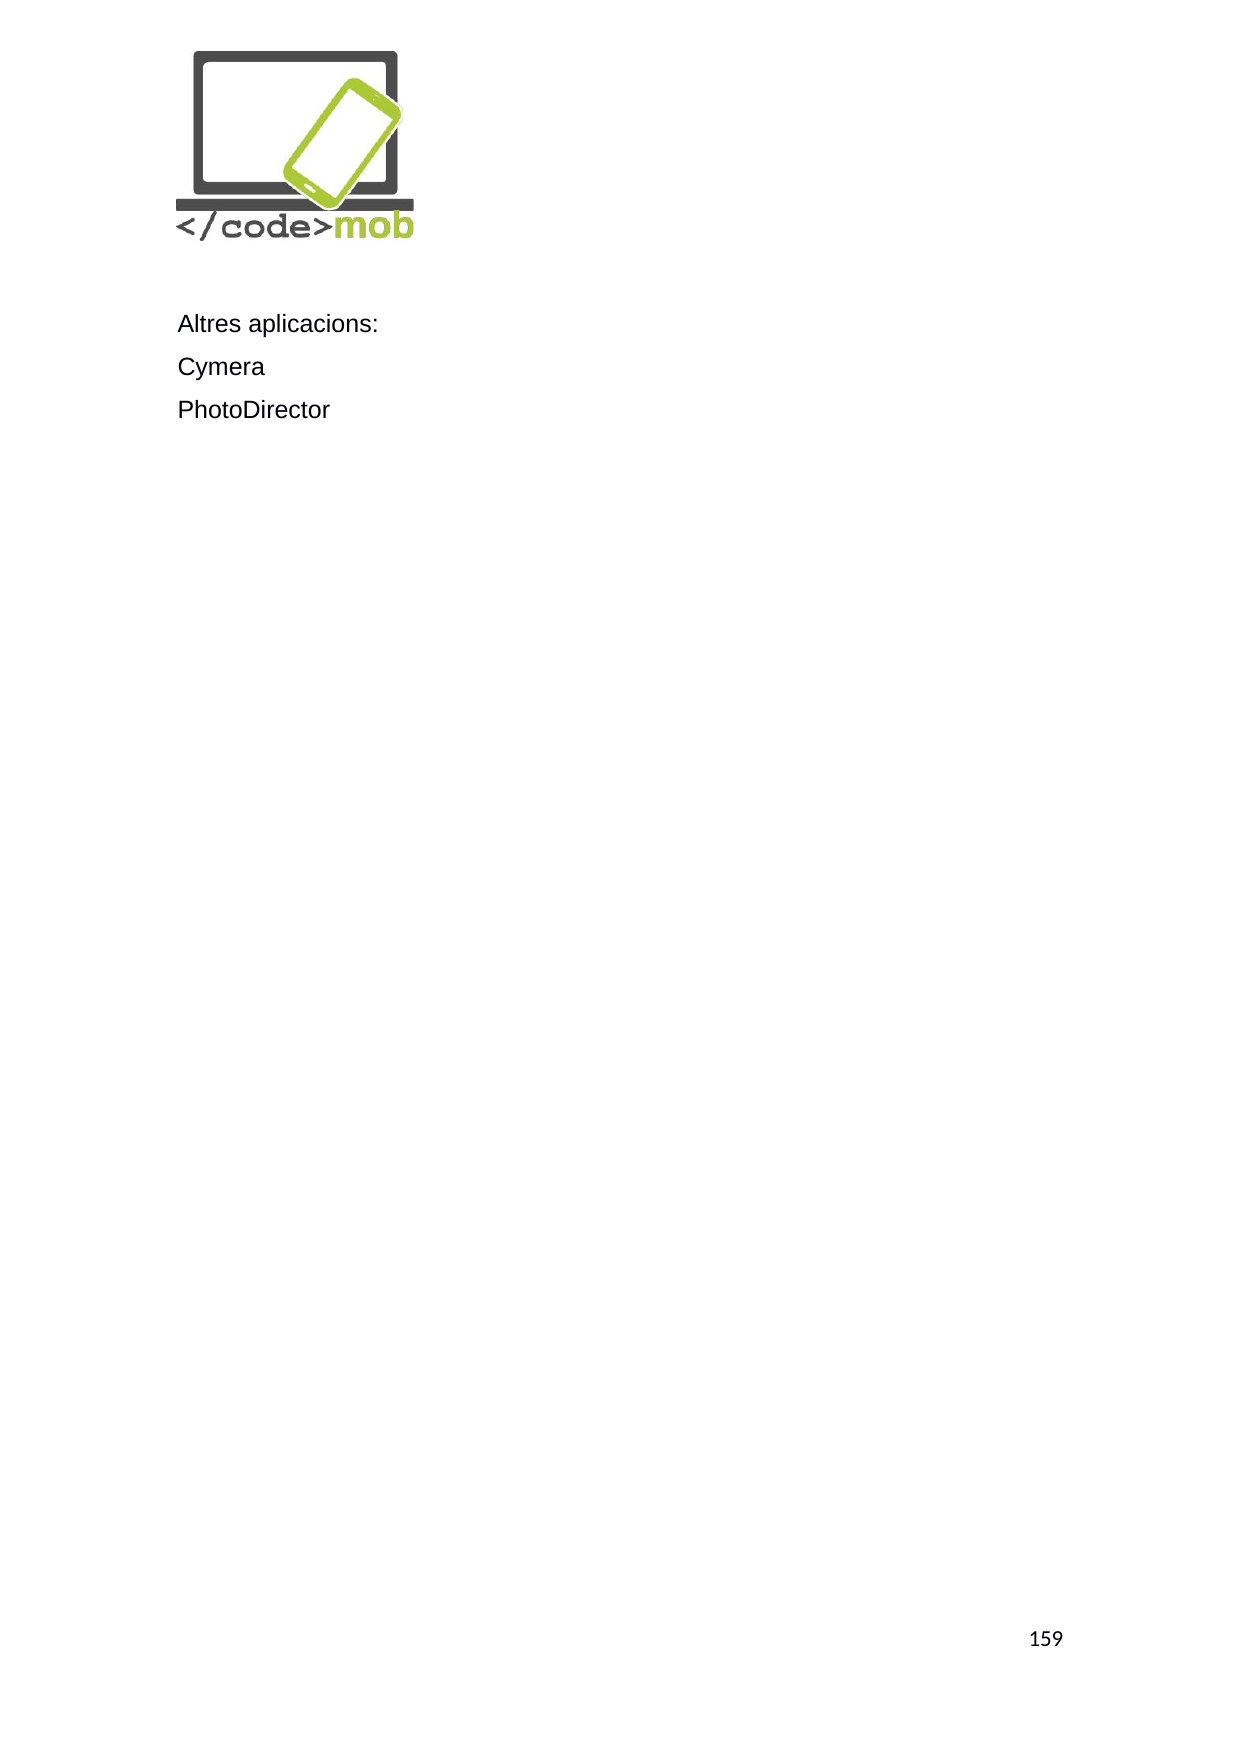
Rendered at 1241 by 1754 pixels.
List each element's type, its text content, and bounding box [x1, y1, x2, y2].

text Cymera [177, 352, 1063, 381]
picture [176, 51, 414, 241]
text Altres aplicacions: [177, 309, 1063, 338]
text PhotoDirector [177, 395, 1063, 424]
